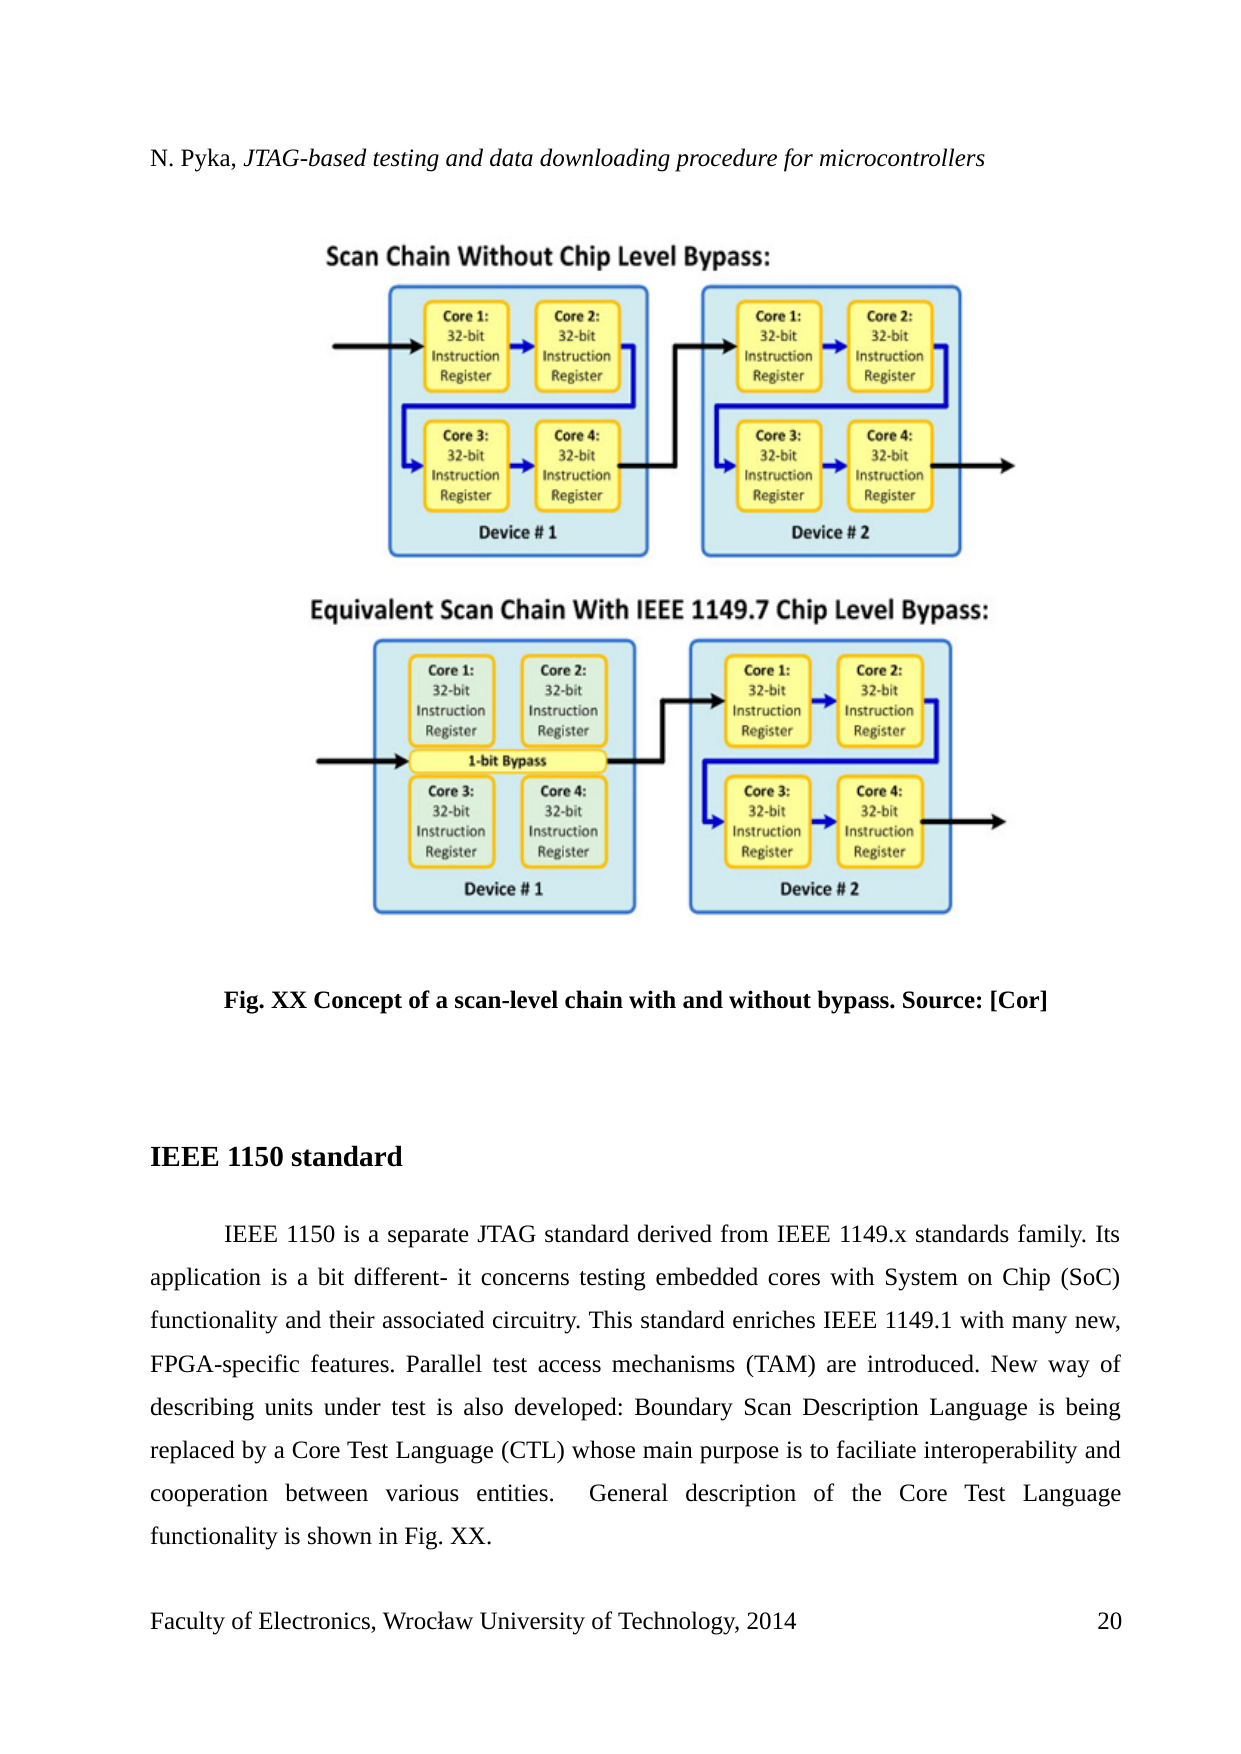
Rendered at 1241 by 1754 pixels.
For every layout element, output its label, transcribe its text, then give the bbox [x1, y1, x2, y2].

subtitle IEEE 1150 standard [150, 1139, 1122, 1173]
text Fig. XX Concept of a scan-level chain with and without bypass. Source: [Cor] [150, 985, 1122, 1014]
picture [301, 236, 1022, 928]
text IEEE 1150 is a separate JTAG standard derived from IEEE 1149.x standards family. Its application is a bit different- it concerns testing embedded cores with System on Chip (SoC) functionality and their associated circuitry. This standard enriches IEEE 1149.1 with many new, FPGA-specific features. Parallel test access mechanisms (TAM) are introduced. New way of describing units under test is also developed: Boundary Scan Description Language is being replaced by a Core Test Language (CTL) whose main purpose is to faciliate interoperability and cooperation between various entities. General description of the Core Test Language functionality is shown in Fig. XX. [150, 1219, 1122, 1550]
